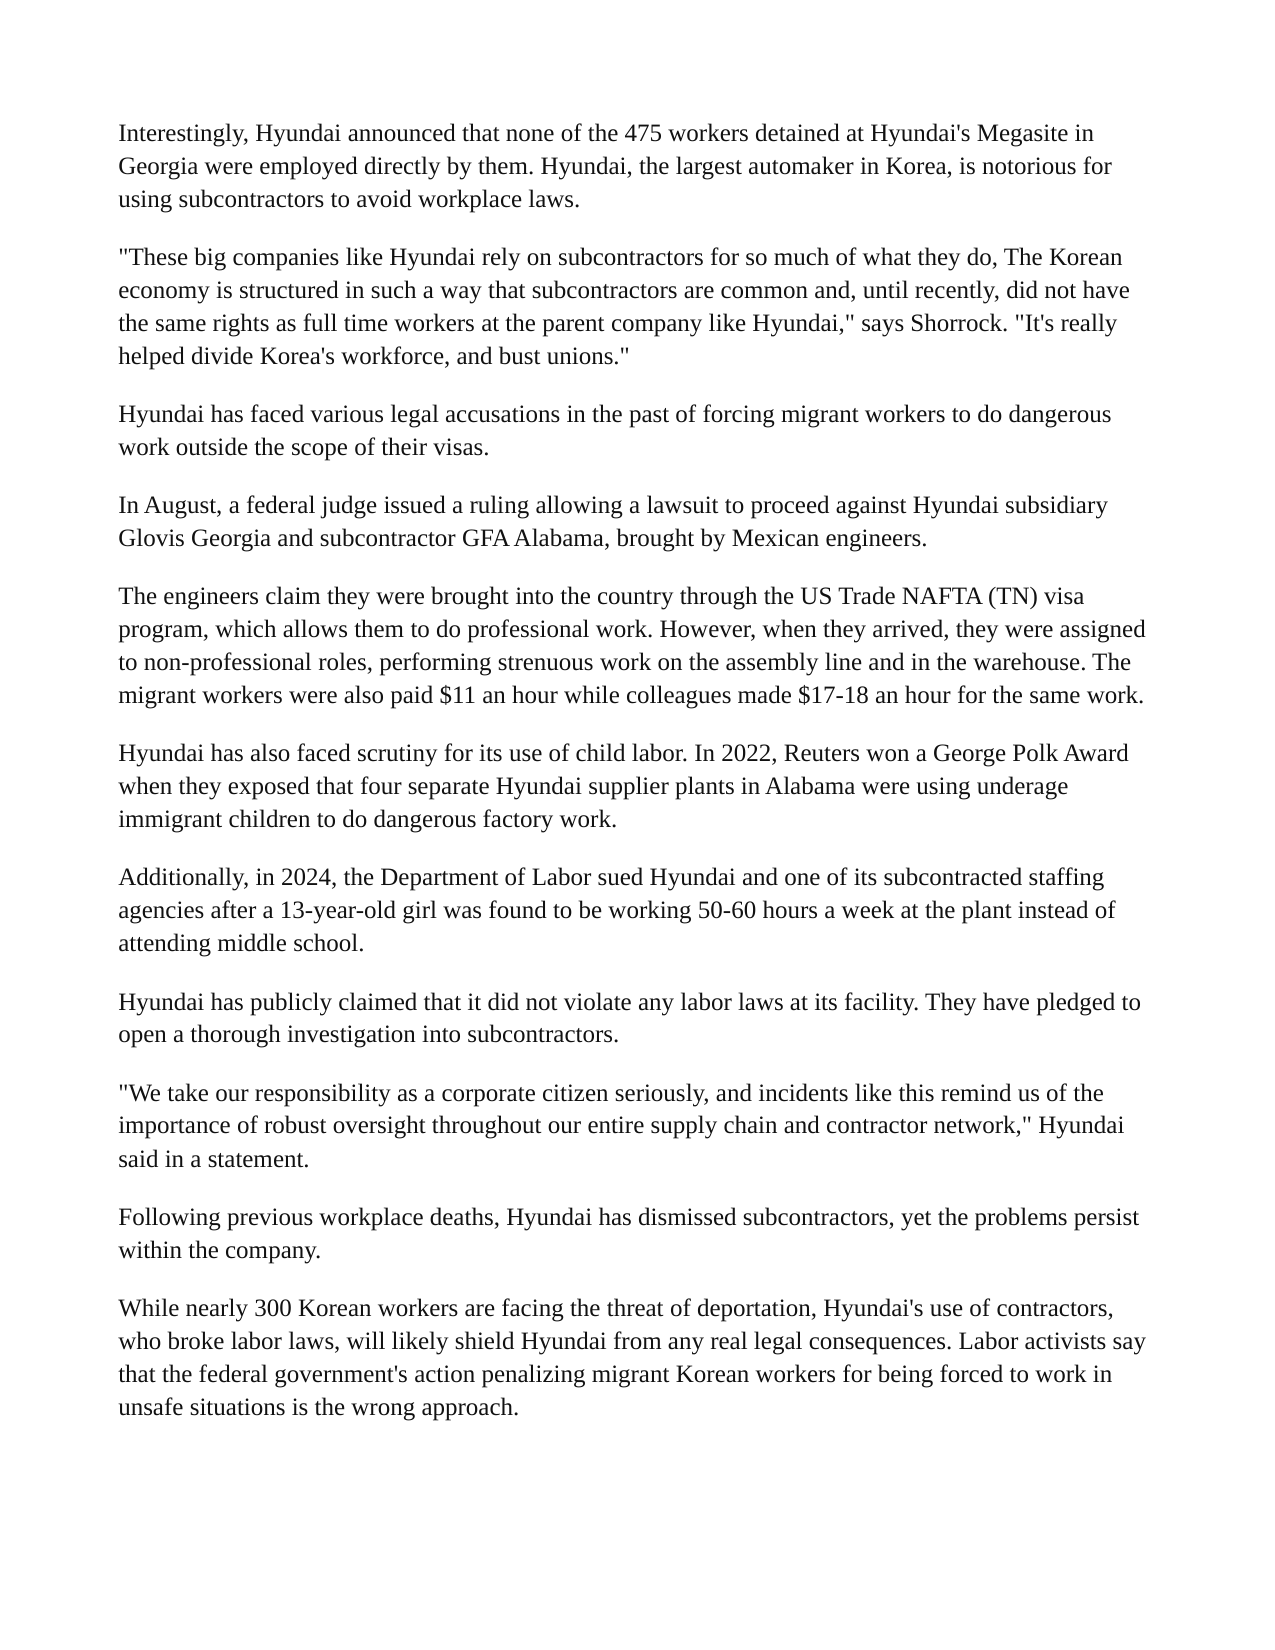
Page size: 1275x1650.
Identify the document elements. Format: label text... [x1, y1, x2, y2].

text "We take our responsibility as a corporate citizen seriously, and incidents like this remind us of the importance of robust oversight throughout our entire supply chain and contractor network," Hyundai said in a statement. [118, 1078, 1157, 1172]
text Additionally, in 2024, the Department of Labor sued Hyundai and one of its subcontracted staffing agencies after a 13-year-old girl was found to be working 50-60 hours a week at the plant instead of attending middle school. [118, 862, 1157, 957]
text Following previous workplace deaths, Hyundai has dismissed subcontractors, yet the problems persist within the company. [118, 1202, 1157, 1263]
text Interestingly, Hyundai announced that none of the 475 workers detained at Hyundai's Megasite in Georgia were employed directly by them. Hyundai, the largest automaker in Korea, is notorious for using subcontractors to avoid workplace laws. [118, 118, 1157, 213]
text "These big companies like Hyundai rely on subcontractors for so much of what they do, The Korean economy is structured in such a way that subcontractors are common and, until recently, did not have the same rights as full time workers at the parent company like Hyundai," says Shorrock. "It's really helped divide Korea's workforce, and bust unions." [118, 242, 1157, 370]
text Hyundai has faced various legal accusations in the past of forcing migrant workers to do dangerous work outside the scope of their visas. [118, 399, 1157, 461]
text The engineers claim they were brought into the country through the US Trade NAFTA (TN) visa program, which allows them to do professional work. However, when they arrived, they were assigned to non-professional roles, performing strenuous work on the assembly line and in the warehouse. The migrant workers were also paid $11 an hour while colleagues made $17-18 an hour for the same work. [118, 581, 1157, 709]
text While nearly 300 Korean workers are facing the threat of deportation, Hyundai's use of contractors, who broke labor laws, will likely shield Hyundai from any real legal consequences. Labor activists say that the federal government's action penalizing migrant Korean workers for being forced to work in unsafe situations is the wrong approach. [118, 1293, 1157, 1421]
text Hyundai has publicly claimed that it did not violate any labor laws at its facility. They have pledged to open a thorough investigation into subcontractors. [118, 987, 1157, 1048]
text Hyundai has also faced scrutiny for its use of child labor. In 2022, Reuters won a George Polk Award when they exposed that four separate Hyundai supplier plants in Alabama were using underage immigrant children to do dangerous factory work. [118, 738, 1157, 833]
text In August, a federal judge issued a ruling allowing a lawsuit to proceed against Hyundai subsidiary Glovis Georgia and subcontractor GFA Alabama, brought by Mexican engineers. [118, 490, 1157, 552]
